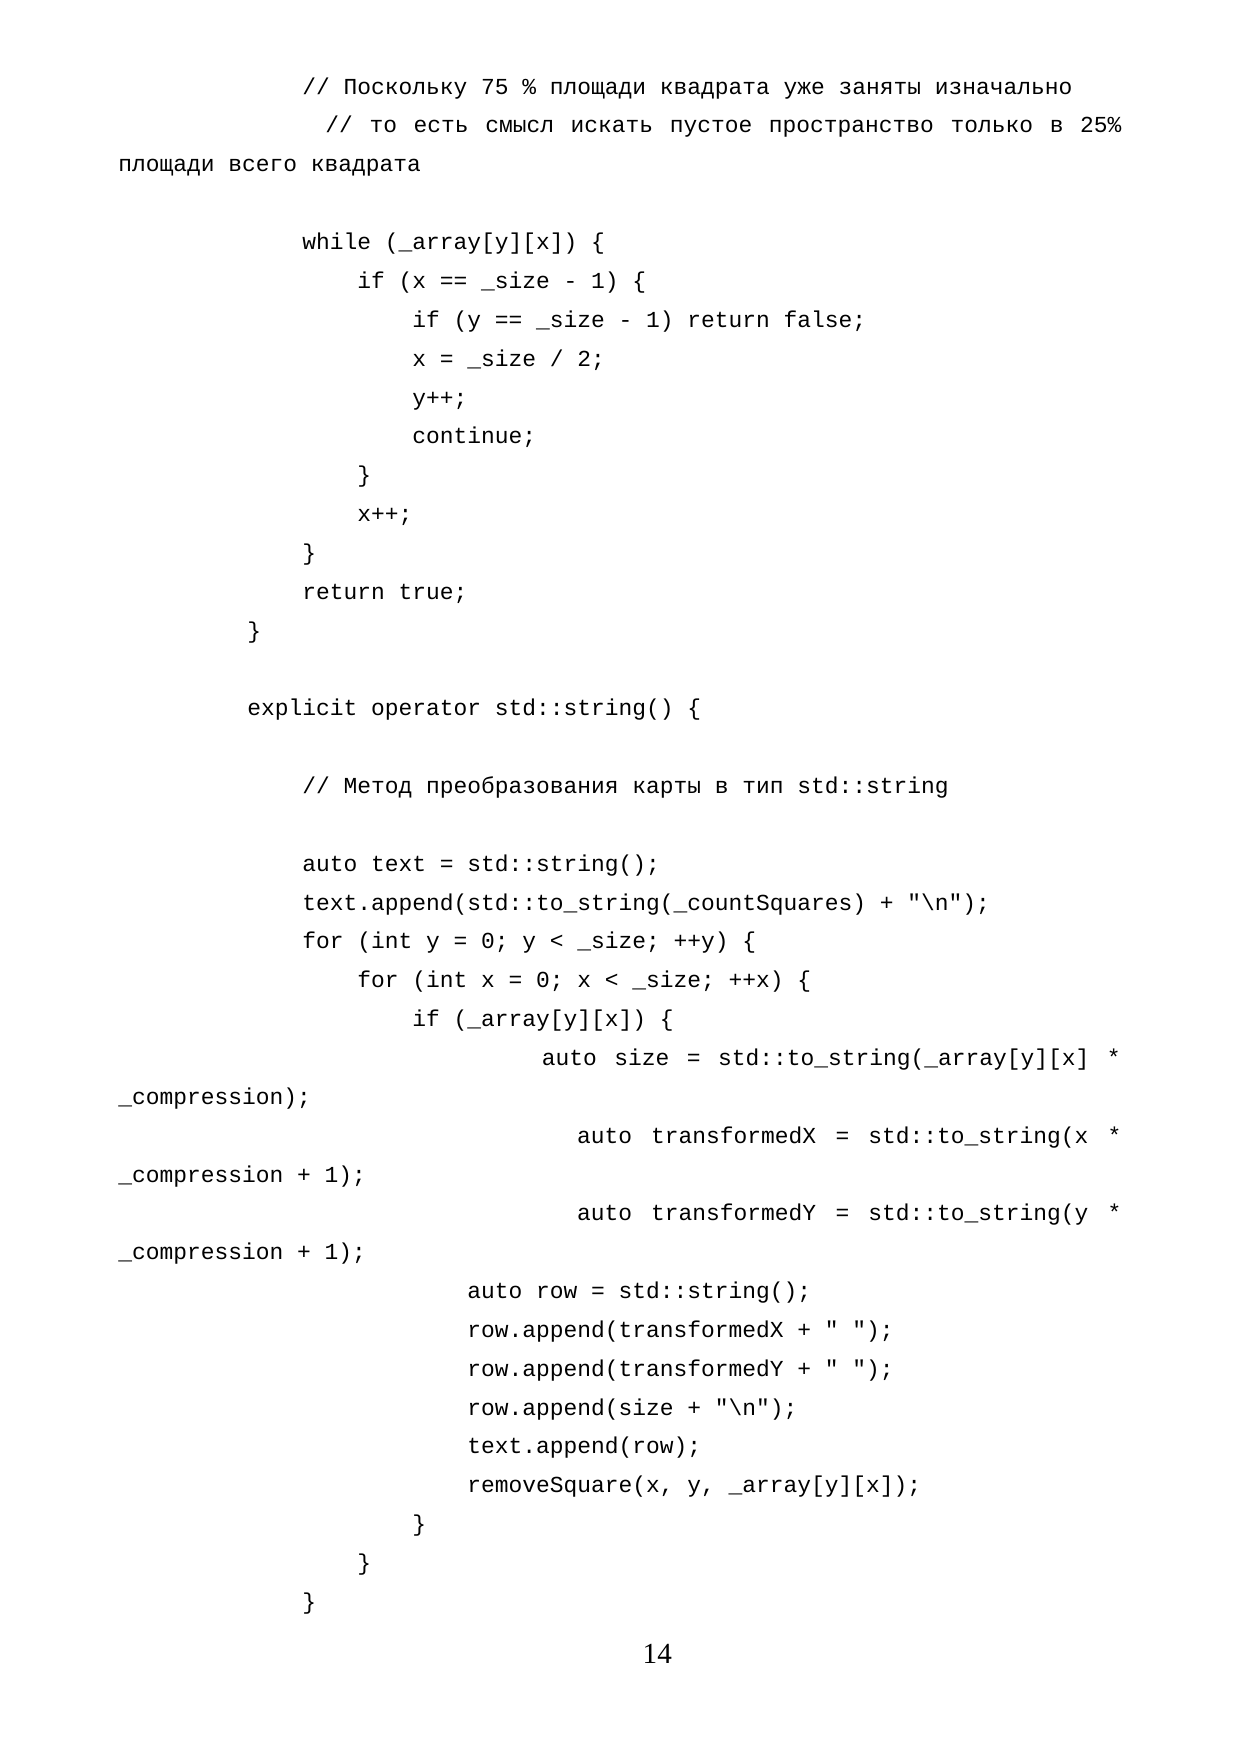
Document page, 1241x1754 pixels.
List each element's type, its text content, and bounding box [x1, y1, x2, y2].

text continue; [118, 425, 1122, 451]
text row.append(transformedX + " "); [118, 1318, 1122, 1344]
text text.append(std::to_string(_countSquares) + "\n"); [118, 891, 1122, 917]
text row.append(transformedY + " "); [118, 1357, 1122, 1383]
text text.append(row); [118, 1435, 1122, 1461]
text auto size = std::to_string(_array[y][x] * _compression); [118, 1046, 1122, 1111]
text } [118, 1551, 1122, 1577]
text row.append(size + "\n"); [118, 1396, 1122, 1422]
text for (int x = 0; x < _size; ++x) { [118, 969, 1122, 994]
text if (y == _size - 1) return false; [118, 308, 1122, 334]
text // Метод преобразования карты в тип std::string [118, 774, 1122, 800]
text if (_array[y][x]) { [118, 1007, 1122, 1033]
text } [118, 1513, 1122, 1538]
text y++; [118, 386, 1122, 412]
text return true; [118, 580, 1122, 606]
text } [118, 463, 1122, 489]
text x = _size / 2; [118, 347, 1122, 373]
text // Поскольку 75 % площади квадрата уже заняты изначально [118, 75, 1122, 101]
text for (int y = 0; y < _size; ++y) { [118, 930, 1122, 956]
text auto transformedX = std::to_string(x * _compression + 1); [118, 1124, 1122, 1189]
text } [118, 619, 1122, 645]
text auto transformedY = std::to_string(y * _compression + 1); [118, 1202, 1122, 1267]
text auto text = std::string(); [118, 852, 1122, 878]
text } [118, 1590, 1122, 1616]
text if (x == _size - 1) { [118, 269, 1122, 295]
text while (_array[y][x]) { [118, 230, 1122, 256]
text explicit operator std::string() { [118, 697, 1122, 723]
text x++; [118, 502, 1122, 528]
text removeSquare(x, y, _array[y][x]); [118, 1474, 1122, 1500]
text // то есть смысл искать пустое пространство только в 25% площади всего квадрата [118, 114, 1122, 179]
text } [118, 541, 1122, 567]
text auto row = std::string(); [118, 1279, 1122, 1305]
